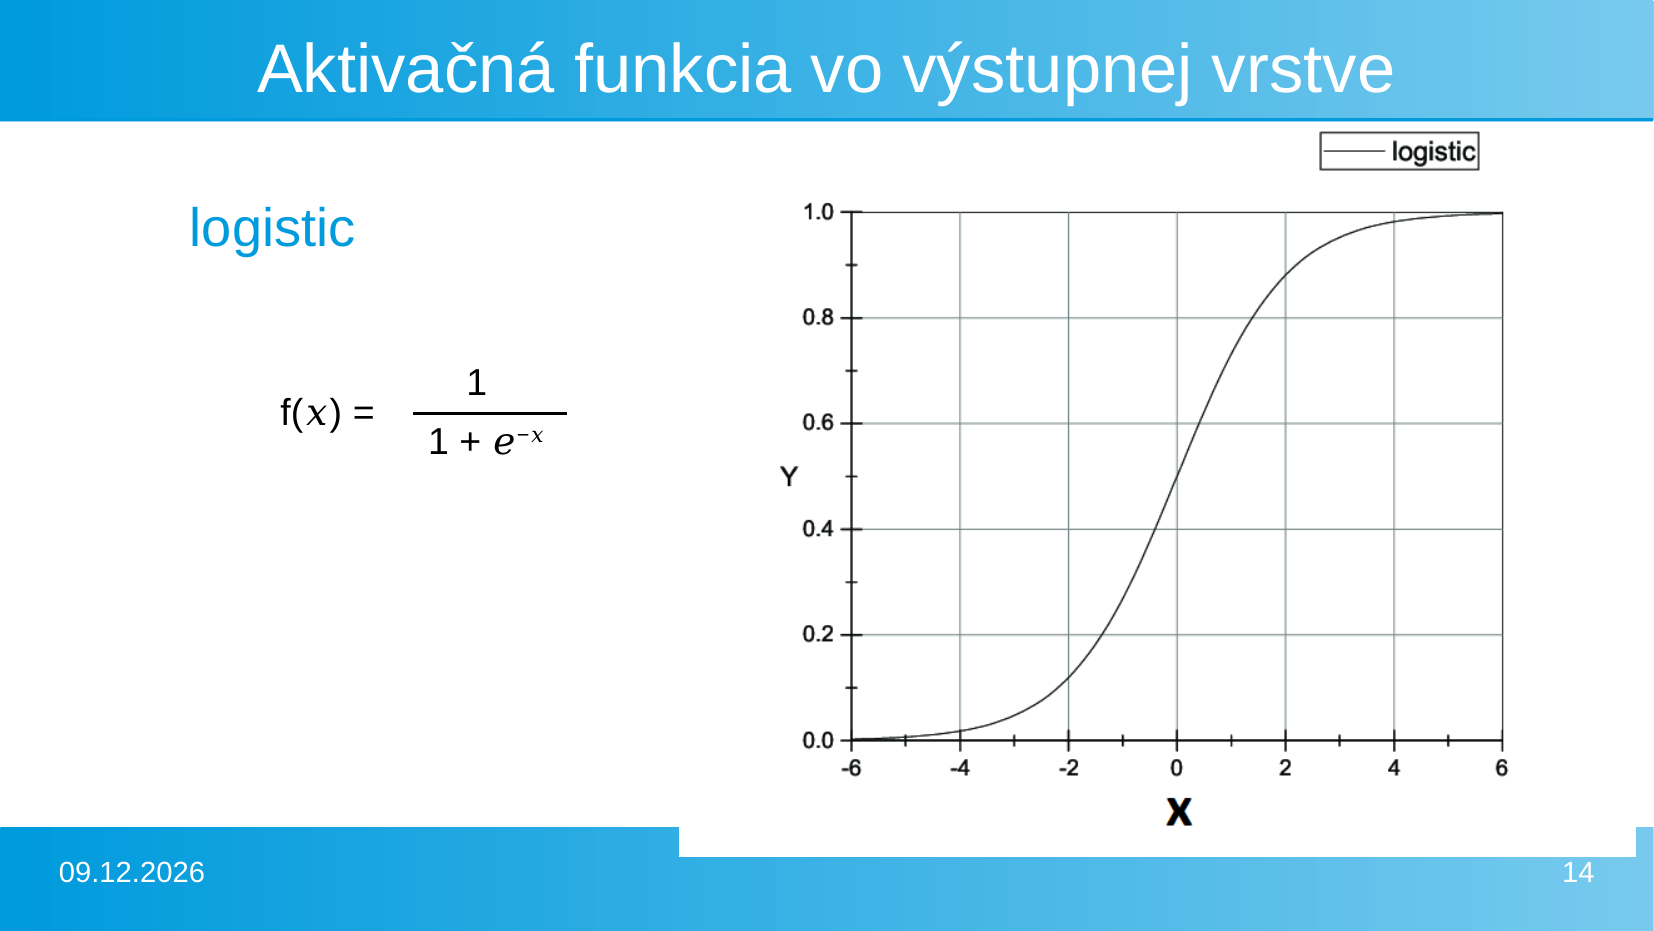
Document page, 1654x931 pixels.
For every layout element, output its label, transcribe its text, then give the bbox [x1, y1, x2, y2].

title Aktivačná funkcia vo výstupnej vrstve [59, 29, 1595, 108]
text_box 1 [451, 354, 502, 412]
text_box 1 + 𝑒−𝑥 [413, 413, 568, 471]
text_box f(𝑥) = [265, 383, 486, 483]
picture [679, 123, 1636, 857]
text_box logistic [175, 190, 443, 266]
